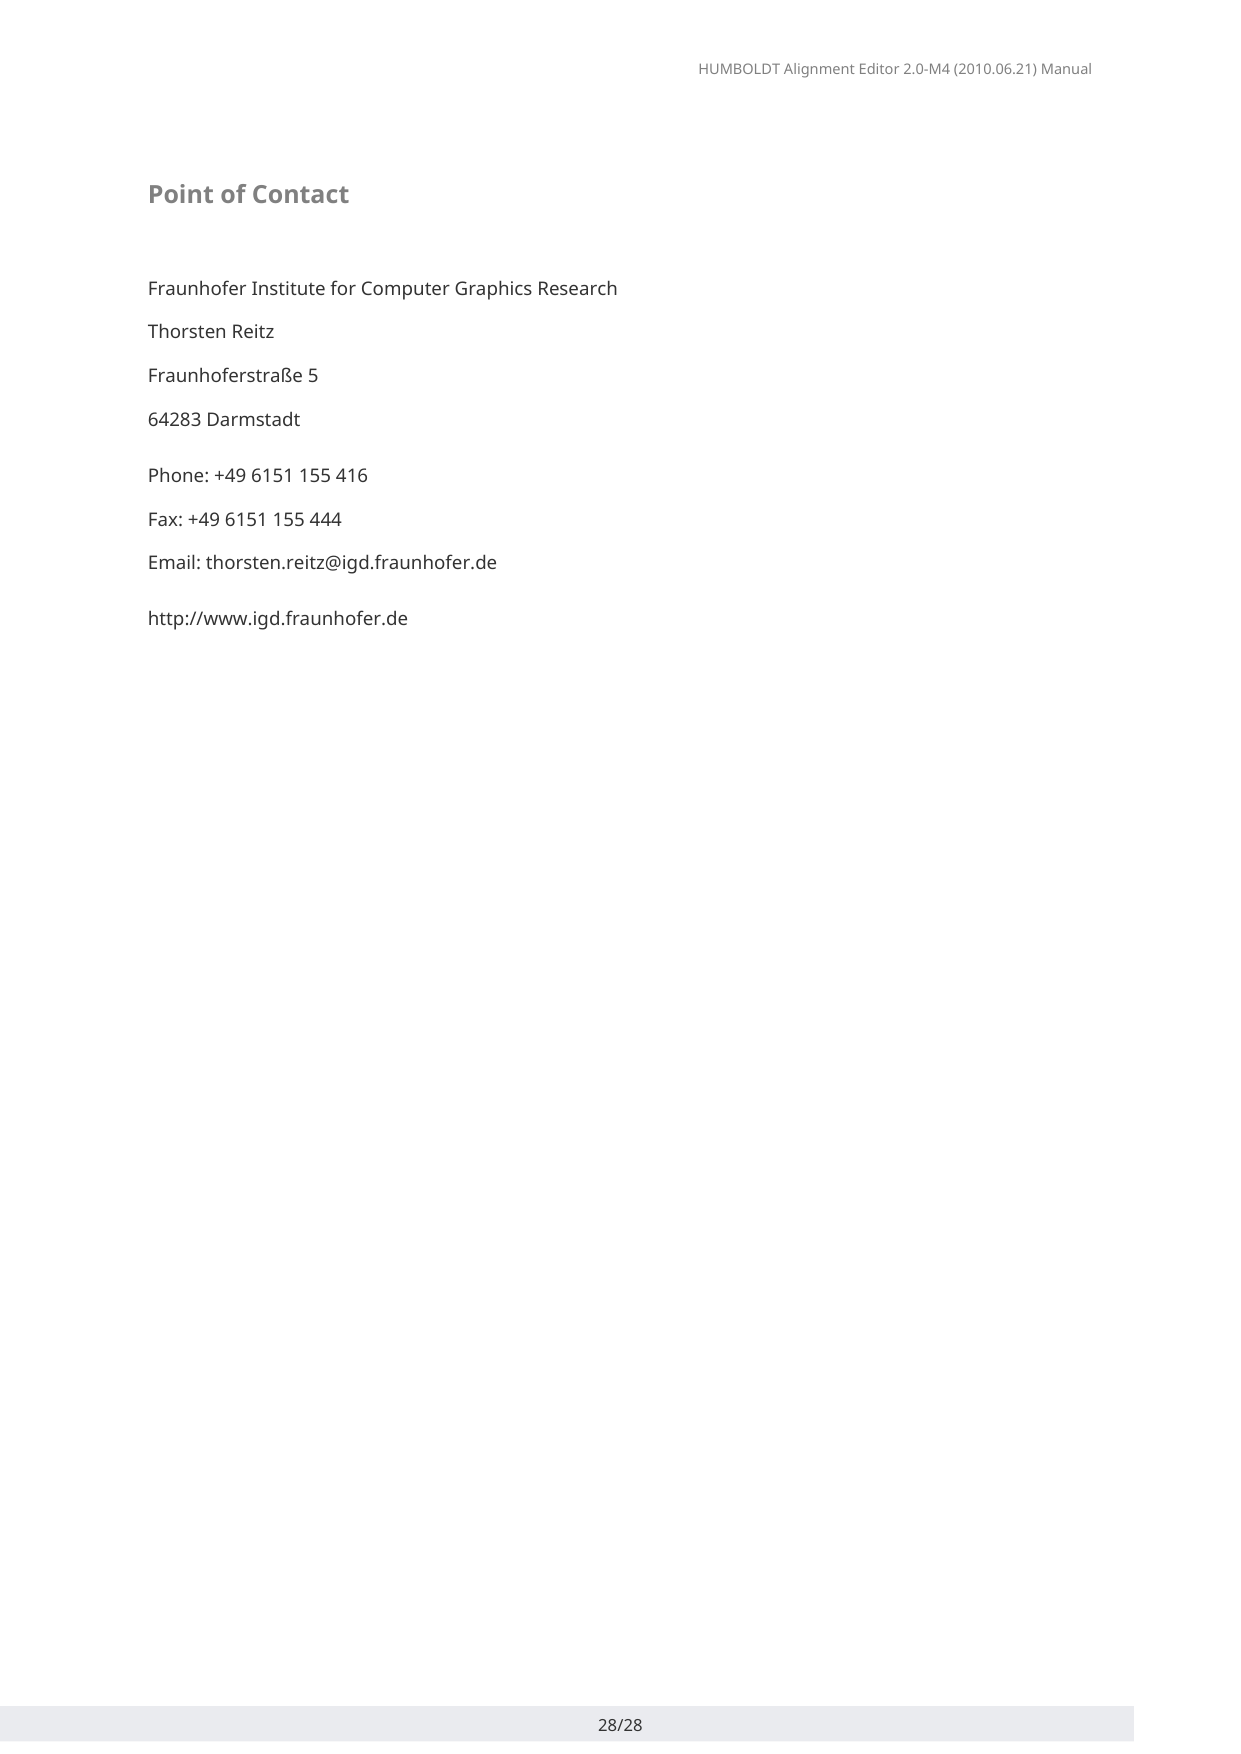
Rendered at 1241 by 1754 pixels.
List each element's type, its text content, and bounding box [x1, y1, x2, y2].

subtitle Point of Contact [148, 177, 1092, 211]
text Phone: +49 6151 155 416 Fax: +49 6151 155 444 Email: thorsten.reitz@igd.fraunhofer.de [148, 462, 1092, 575]
text Fraunhofer Institute for Computer Graphics Research Thorsten Reitz Fraunhoferstraße 5 64283 Darmstadt [148, 275, 1092, 432]
text http://www.igd.fraunhofer.de [148, 605, 1092, 631]
